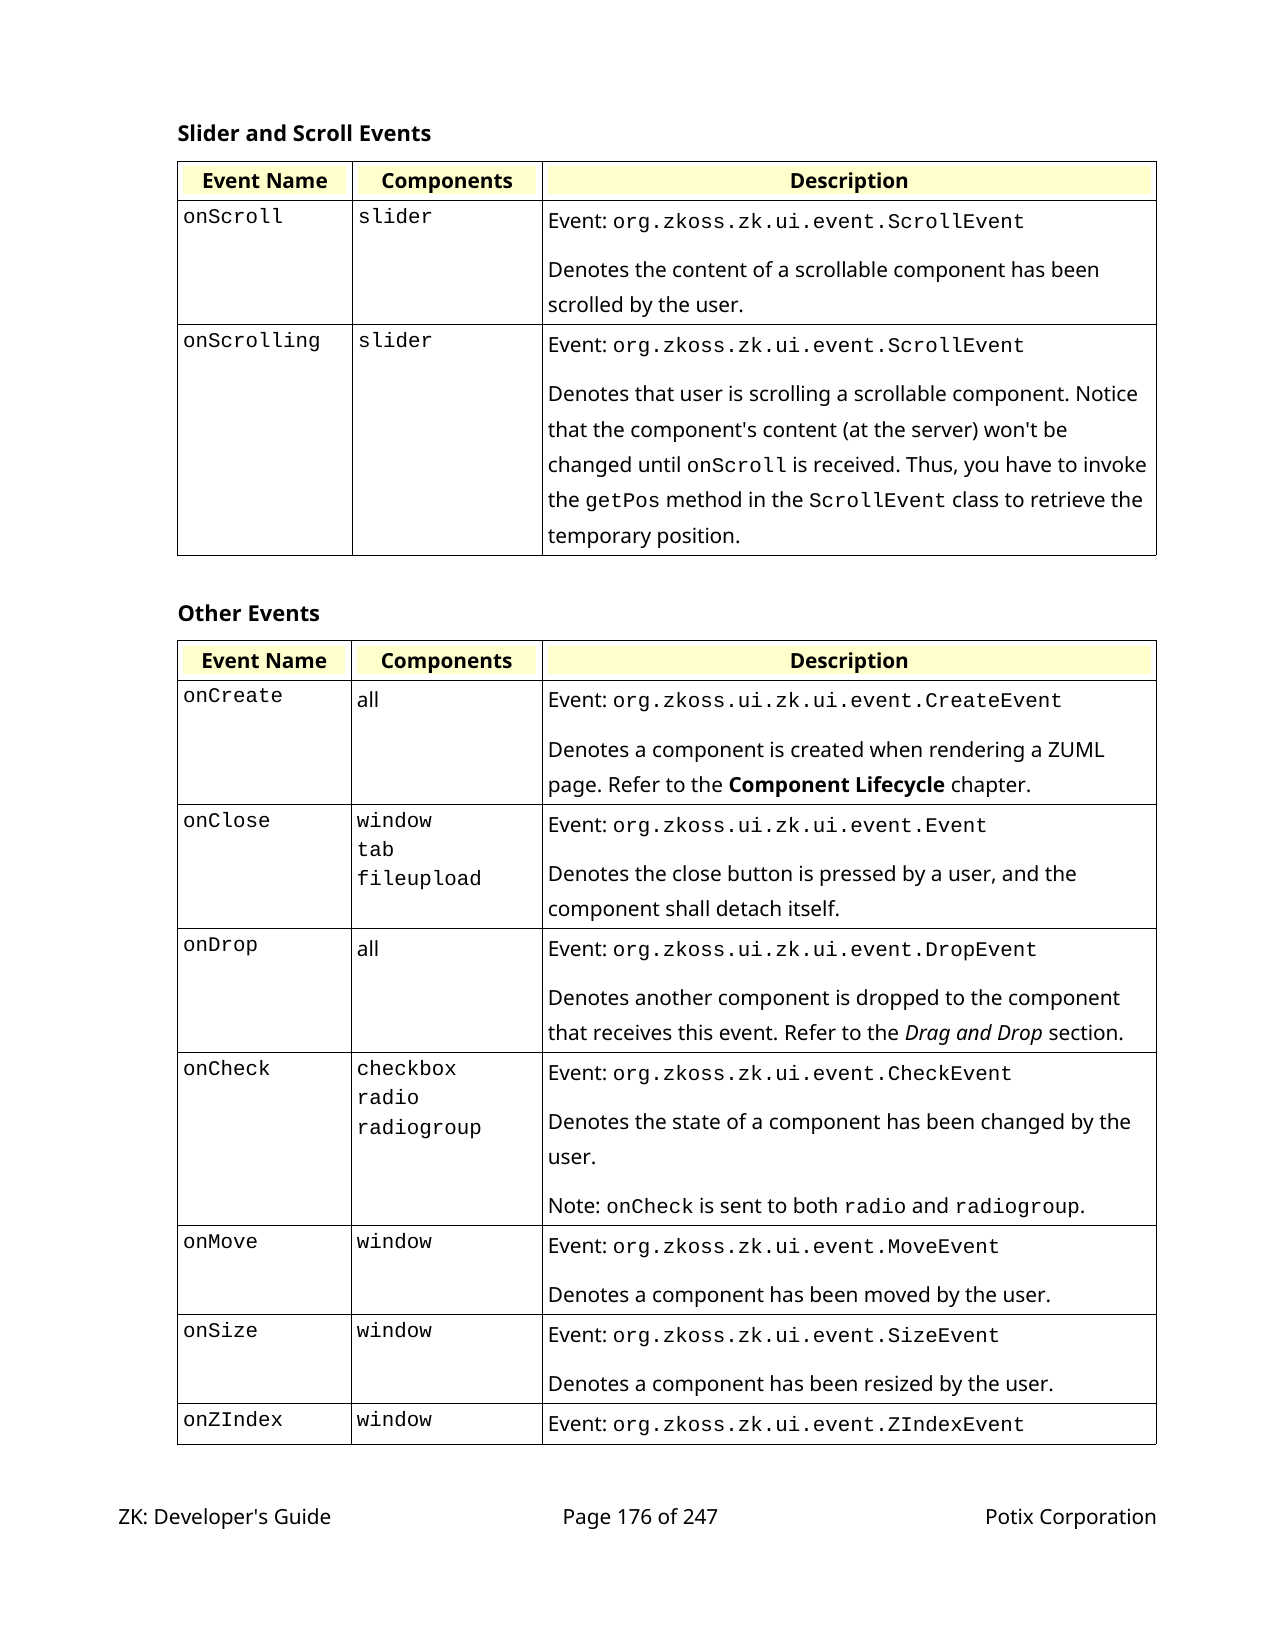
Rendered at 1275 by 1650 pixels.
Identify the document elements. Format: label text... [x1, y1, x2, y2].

table_cell onCreate [178, 681, 351, 804]
table_cell Event: org.zkoss.zk.ui.event.SizeEvent Denotes a component has been resized by the user. [543, 1315, 1156, 1403]
table_cell window [352, 1404, 542, 1444]
table_cell checkbox radio radiogroup [352, 1053, 542, 1225]
table_cell onCheck [178, 1053, 351, 1225]
table_header Components [353, 162, 542, 200]
table_cell slider [353, 325, 542, 555]
table_cell Event: org.zkoss.ui.zk.ui.event.Event Denotes the close button is pressed by a user, and the component shall detach itself. [543, 805, 1156, 928]
table_cell all [352, 681, 542, 804]
table_cell window [352, 1226, 542, 1314]
table_cell all [352, 929, 542, 1052]
table_cell onDrop [178, 929, 351, 1052]
table_header Components [352, 641, 542, 680]
table_header Description [543, 162, 1156, 200]
table_cell Event: org.zkoss.zk.ui.event.MoveEvent Denotes a component has been moved by the user. [543, 1226, 1156, 1314]
table_header Event Name [178, 641, 351, 680]
table_cell onClose [178, 805, 351, 928]
table_header Event Name [178, 162, 352, 200]
table_cell onScroll [178, 201, 352, 324]
table_cell Event: org.zkoss.ui.zk.ui.event.DropEvent Denotes another component is dropped to the component that receives this event. Refer to the Drag and Drop section. [543, 929, 1156, 1052]
table_cell slider [353, 201, 542, 324]
table_cell Event: org.zkoss.zk.ui.event.ZIndexEvent [543, 1404, 1156, 1444]
subtitle Other Events [177, 597, 1157, 627]
table_cell onSize [178, 1315, 351, 1403]
table_cell onMove [178, 1226, 351, 1314]
table_cell window tab fileupload [352, 805, 542, 928]
table_cell Event: org.zkoss.zk.ui.event.CheckEvent Denotes the state of a component has been changed by the user. Note: onCheck is sent to both radio and radiogroup. [543, 1053, 1156, 1225]
table_header Description [543, 641, 1156, 680]
table_cell onZIndex [178, 1404, 351, 1444]
table_cell Event: org.zkoss.zk.ui.event.ScrollEvent Denotes that user is scrolling a scrollable component. Notice that the component's content (at the server) won't be changed until onScroll is received. Thus, you have to invoke the getPos method in the ScrollEvent class to retrieve the temporary position. [543, 325, 1156, 555]
table_cell Event: org.zkoss.ui.zk.ui.event.CreateEvent Denotes a component is created when rendering a ZUML page. Refer to the Component Lifecycle chapter. [543, 681, 1156, 804]
table_cell window [352, 1315, 542, 1403]
table_cell onScrolling [178, 325, 352, 555]
table_cell Event: org.zkoss.zk.ui.event.ScrollEvent Denotes the content of a scrollable component has been scrolled by the user. [543, 201, 1156, 324]
subtitle Slider and Scroll Events [177, 118, 1157, 148]
